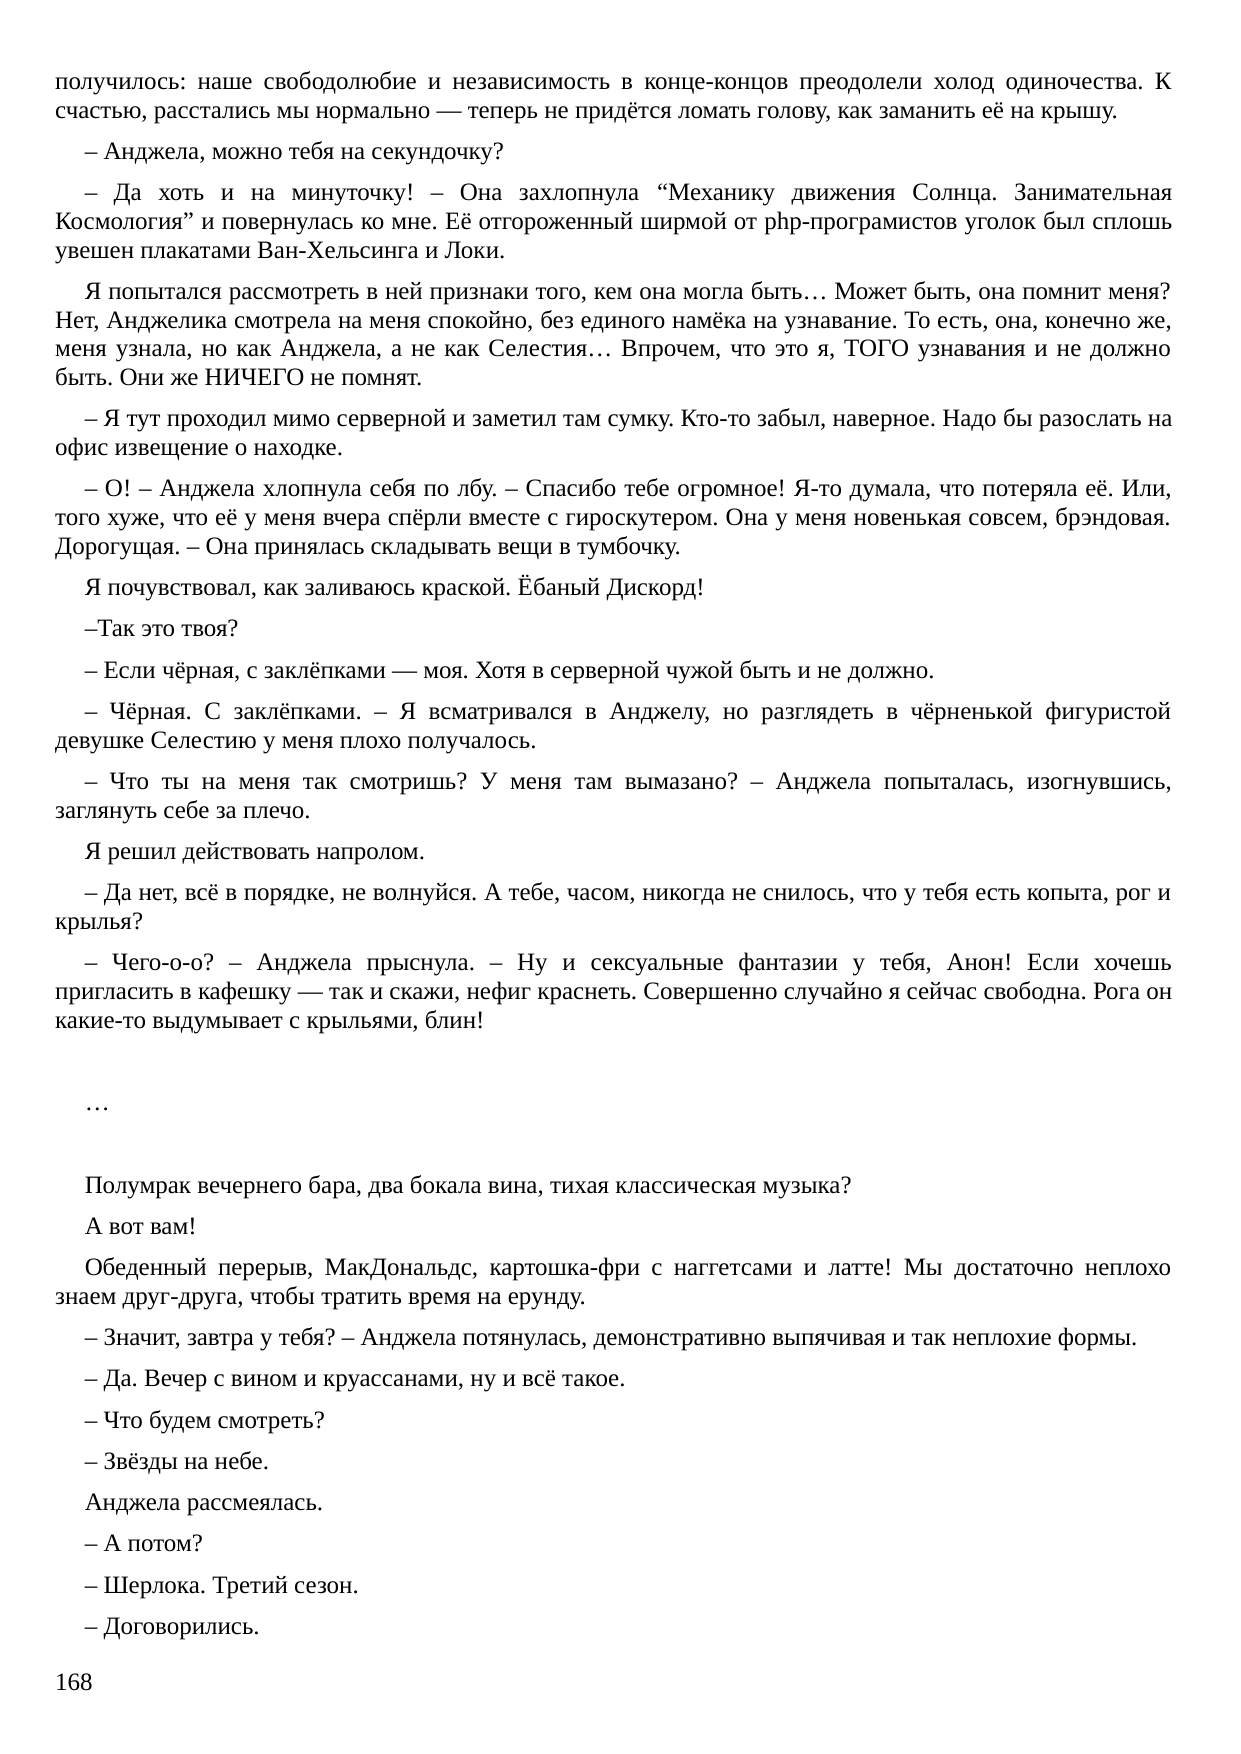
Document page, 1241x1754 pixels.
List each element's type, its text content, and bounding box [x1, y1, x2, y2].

text Я почувствовал, как заливаюсь краской. Ёбаный Дискорд! [55, 572, 1173, 601]
text – Значит, завтра у тебя? – Анджела потянулась, демонстративно выпячивая и так неплохие формы. [55, 1322, 1173, 1351]
text – Договорились. [55, 1611, 1173, 1640]
text – Звёзды на небе. [55, 1446, 1173, 1475]
text – Шерлока. Третий сезон. [55, 1570, 1173, 1598]
text Я решил действовать напролом. [55, 836, 1173, 865]
text Полумрак вечернего бара, два бокала вина, тихая классическая музыка? [55, 1170, 1173, 1198]
text Я попытался рассмотреть в ней признаки того, кем она могла быть… Может быть, она помнит меня? Нет, Анджелика смотрела на меня спокойно, без единого намёка на узнавание. То есть, она, конечно же, меня узнала, но как Анджела, а не как Селестия… Впрочем, что это я, ТОГО узнавания и не должно быть. Они же НИЧЕГО не помнят. [55, 276, 1173, 391]
text – О! – Анджела хлопнула себя по лбу. – Спасибо тебе огромное! Я-то думала, что потеряла её. Или, того хуже, что её у меня вчера спёрли вместе с гироскутером. Она у меня новенькая совсем, брэндовая. Дорогущая. – Она принялась складывать вещи в тумбочку. [55, 473, 1173, 560]
text – А потом? [55, 1528, 1173, 1557]
text – Да нет, всё в порядке, не волнуйся. А тебе, часом, никогда не снилось, что у тебя есть копыта, рог и крылья? [55, 877, 1173, 935]
text – Если чёрная, с заклёпками — моя. Хотя в серверной чужой быть и не должно. [55, 655, 1173, 683]
text – Да хоть и на минуточку! – Она захлопнула “Механику движения Солнца. Занимательная Космология” и повернулась ко мне. Её отгороженный ширмой от php-програмистов уголок был сплошь увешен плакатами Ван-Хельсинга и Локи. [55, 177, 1173, 263]
text – Чёрная. С заклёпками. – Я всматривался в Анджелу, но разглядеть в чёрненькой фигуристой девушке Селестию у меня плохо получалось. [55, 696, 1173, 753]
text Обеденный перерыв, МакДональдс, картошка-фри с наггетсами и латте! Мы достаточно неплохо знаем друг-друга, чтобы тратить время на ерунду. [55, 1252, 1173, 1310]
text –Так это твоя? [55, 613, 1173, 642]
text … [55, 1087, 1173, 1116]
text – Чего-о-о? – Анджела прыснула. – Ну и сексуальные фантазии у тебя, Анон! Если хочешь пригласить в кафешку — так и скажи, нефиг краснеть. Совершенно случайно я сейчас свободна. Рога он какие-то выдумывает с крыльями, блин! [55, 947, 1173, 1033]
text получилось: наше свободолюбие и независимость в конце-концов преодолели холод одиночества. К счастью, расстались мы нормально — теперь не придётся ломать голову, как заманить её на крышу. [55, 66, 1173, 123]
text – Что будем смотреть? [55, 1405, 1173, 1433]
text – Да. Вечер с вином и круассанами, ну и всё такое. [55, 1363, 1173, 1392]
text – Анджела, можно тебя на секундочку? [55, 136, 1173, 165]
text – Что ты на меня так смотришь? У меня там вымазано? – Анджела попыталась, изогнувшись, заглянуть себе за плечо. [55, 766, 1173, 823]
text Анджела рассмеялась. [55, 1487, 1173, 1516]
text А вот вам! [55, 1211, 1173, 1240]
text – Я тут проходил мимо серверной и заметил там сумку. Кто-то забыл, наверное. Надо бы разослать на офис извещение о находке. [55, 403, 1173, 461]
